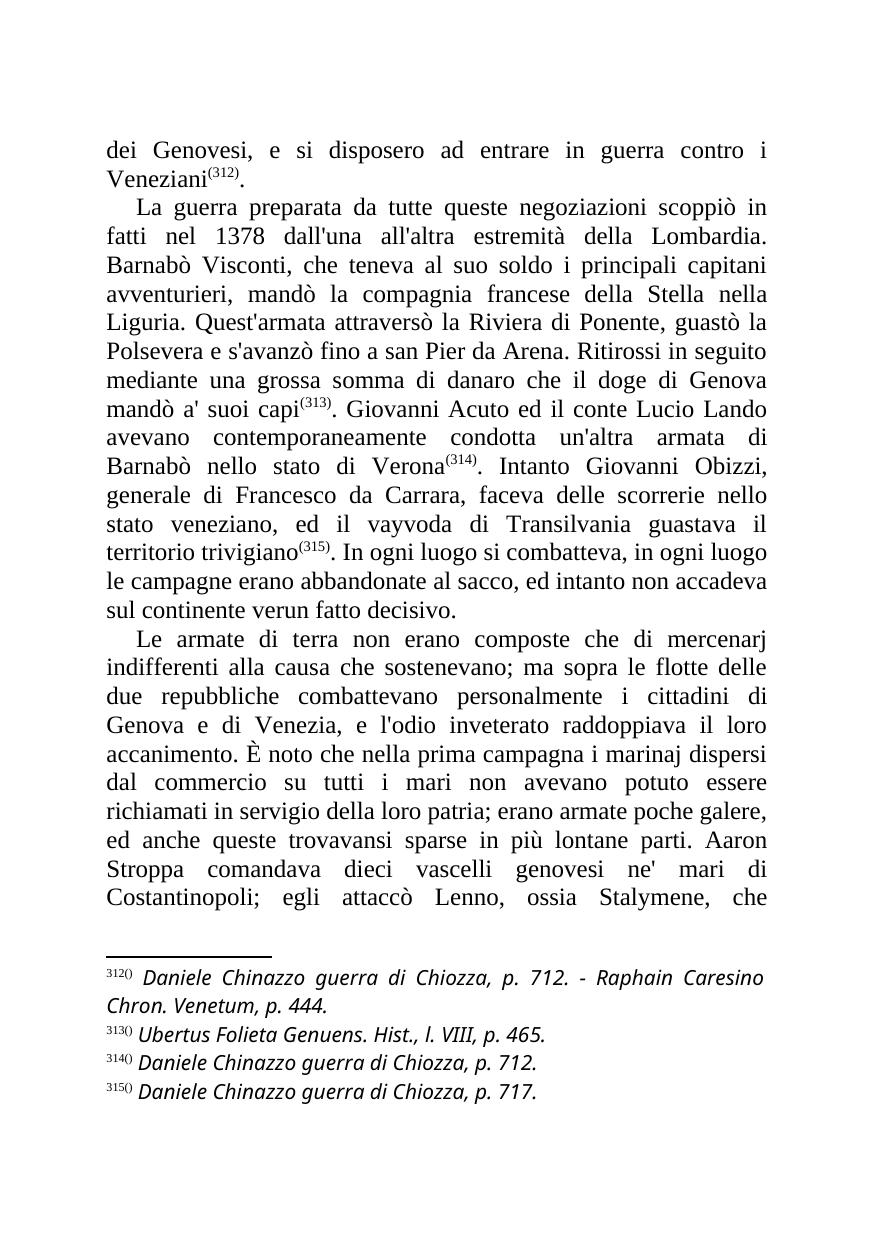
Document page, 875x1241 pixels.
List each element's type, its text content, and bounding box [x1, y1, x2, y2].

text La guerra preparata da tutte queste negoziazioni scoppiò in fatti nel 1378 dall'una all'altra estremità della Lombardia. Barnabò Visconti, che teneva al suo soldo i principali capitani avventurieri, mandò la compagnia francese della Stella nella Liguria. Quest'armata attraversò la Riviera di Ponente, guastò la Polsevera e s'avanzò fino a san Pier da Arena. Ritirossi in seguito mediante una grossa somma di danaro che il doge di Genova mandò a' suoi capi(). Giovanni Acuto ed il conte Lucio Lando avevano contemporaneamente condotta un'altra armata di Barnabò nello stato di Verona(). Intanto Giovanni Obizzi, generale di Francesco da Carrara, faceva delle scorrerie nello stato veneziano, ed il vayvoda di Transilvania guastava il territorio trivigiano(). In ogni luogo si combatteva, in ogni luogo le campagne erano abbandonate al sacco, ed intanto non accadeva sul continente verun fatto decisivo. [106, 192, 768, 624]
text () Ubertus Folieta Genuens. Hist., l. VIII, p. 465. [106, 1020, 768, 1048]
text Le armate di terra non erano composte che di mercenarj indifferenti alla causa che sostenevano; ma sopra le flotte delle due repubbliche combattevano personalmente i cittadini di Genova e di Venezia, e l'odio inveterato raddoppiava il loro accanimento. È noto che nella prima campagna i marinaj dispersi dal commercio su tutti i mari non avevano potuto essere richiamati in servigio della loro patria; erano armate poche galere, ed anche queste trovavansi sparse in più lontane parti. Aaron Stroppa comandava dieci vascelli genovesi ne' mari di Costantinopoli; egli attaccò Lenno, ossia Stalymene, che [106, 624, 768, 911]
text () Daniele Chinazzo guerra di Chiozza, p. 717. [106, 1077, 768, 1105]
text dei Genovesi, e si disposero ad entrare in guerra contro i Veneziani(). [106, 135, 768, 192]
text () Daniele Chinazzo guerra di Chiozza, p. 712. [106, 1048, 768, 1077]
text () Daniele Chinazzo guerra di Chiozza, p. 712. - Raphain Caresino Chron. Venetum, p. 444. [106, 963, 768, 1020]
